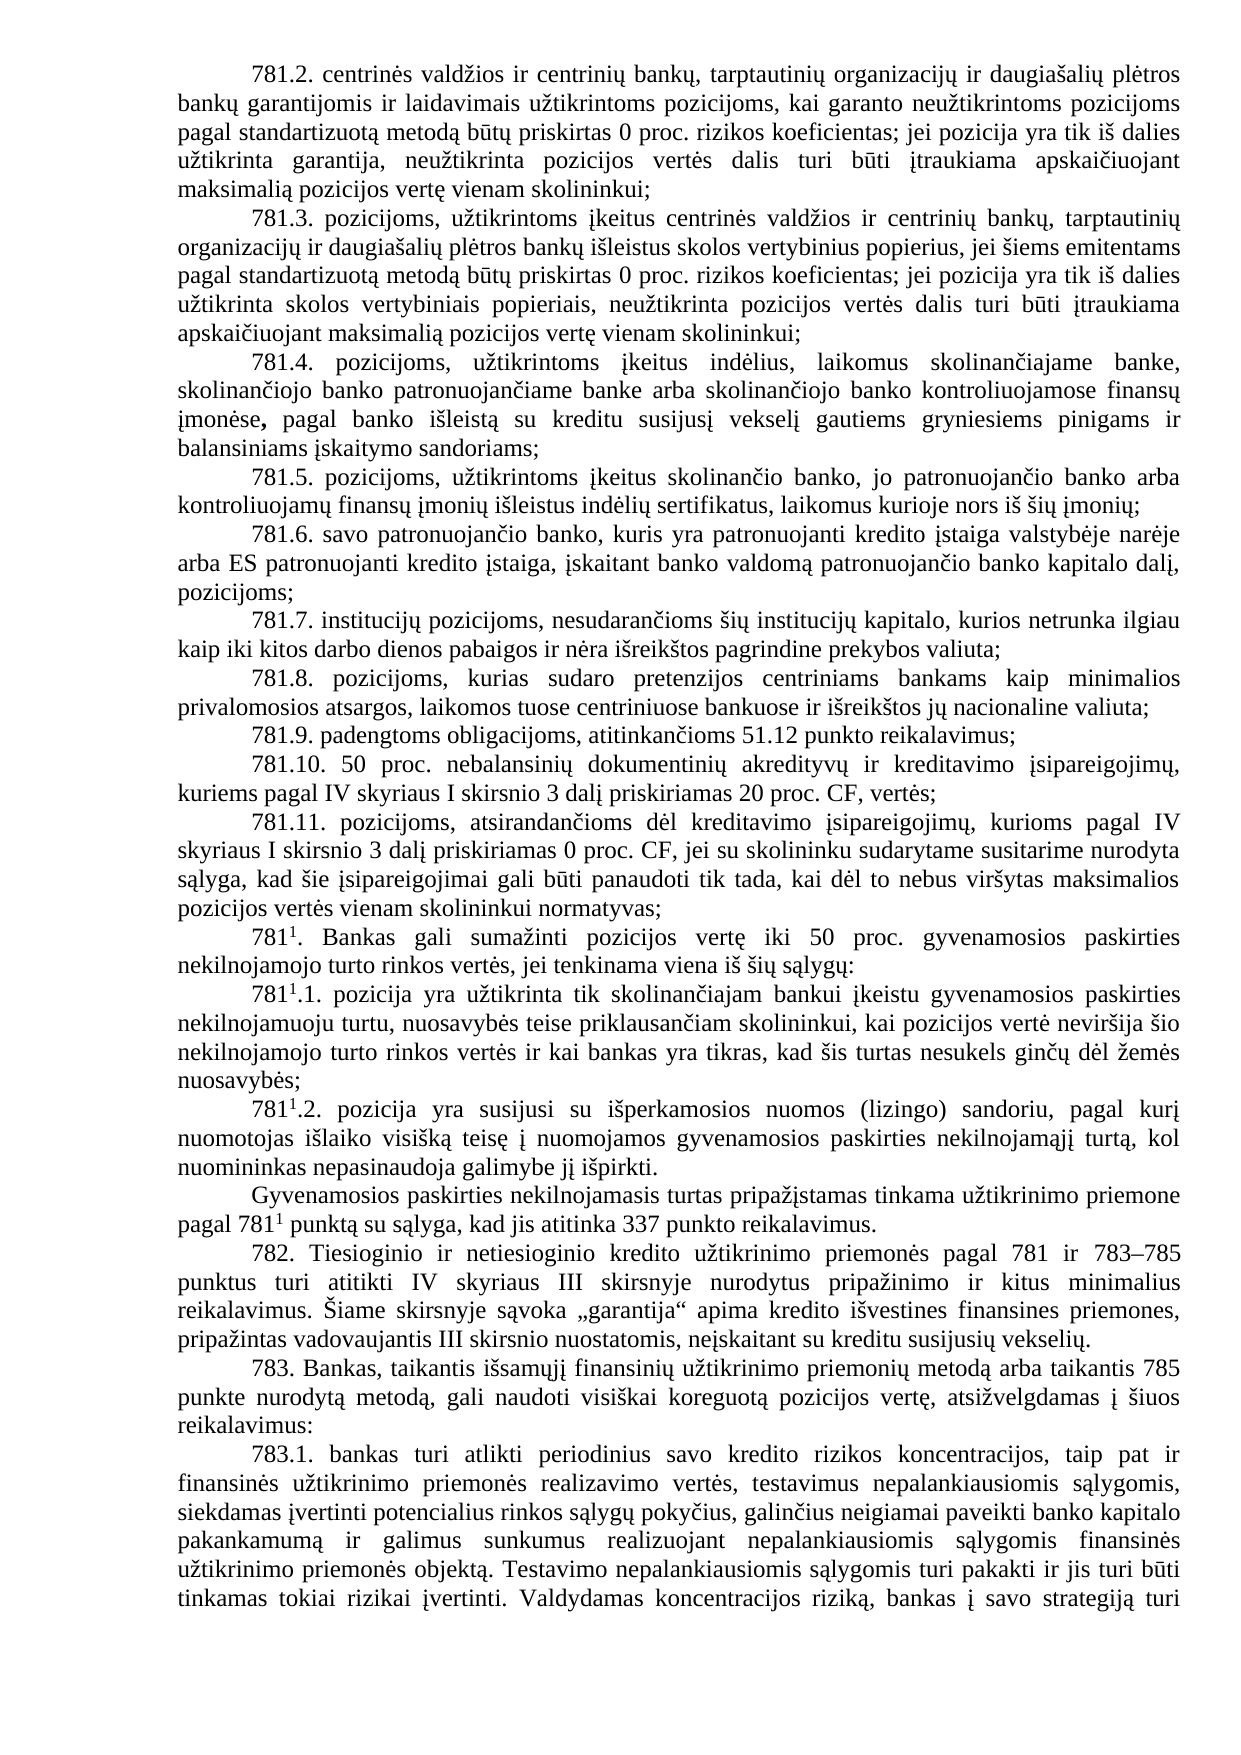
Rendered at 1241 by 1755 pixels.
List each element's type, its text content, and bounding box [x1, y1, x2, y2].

text 781.2. centrinės valdžios ir centrinių bankų, tarptautinių organizacijų ir daugiašalių plėtros bankų garantijomis ir laidavimais užtikrintoms pozicijoms, kai garanto neužtikrintoms pozicijoms pagal standartizuotą metodą būtų priskirtas 0 proc. rizikos koeficientas; jei pozicija yra tik iš dalies užtikrinta garantija, neužtikrinta pozicijos vertės dalis turi būti įtraukiama apskaičiuojant maksimalią pozicijos vertę vienam skolininkui; [177, 59, 1181, 203]
text 782. Tiesioginio ir netiesioginio kredito užtikrinimo priemonės pagal 781 ir 783–785 punktus turi atitikti IV skyriaus III skirsnyje nurodytus pripažinimo ir kitus minimalius reikalavimus. Šiame skirsnyje sąvoka „garantija“ apima kredito išvestines finansines priemones, pripažintas vadovaujantis III skirsnio nuostatomis, neįskaitant su kreditu susijusių vekselių. [177, 1238, 1181, 1353]
text 7811. Bankas gali sumažinti pozicijos vertę iki 50 proc. gyvenamosios paskirties nekilnojamojo turto rinkos vertės, jei tenkinama viena iš šių sąlygų: [177, 922, 1181, 979]
text 781.9. padengtoms obligacijoms, atitinkančioms 51.12 punkto reikalavimus; [177, 720, 1181, 749]
text 781.4. pozicijoms, užtikrintoms įkeitus indėlius, laikomus skolinančiajame banke, skolinančiojo banko patronuojančiame banke arba skolinančiojo banko kontroliuojamose finansų įmonėse, pagal banko išleistą su kreditu susijusį vekselį gautiems gryniesiems pinigams ir balansiniams įskaitymo sandoriams; [177, 347, 1181, 462]
text 781.5. pozicijoms, užtikrintoms įkeitus skolinančio banko, jo patronuojančio banko arba kontroliuojamų finansų įmonių išleistus indėlių sertifikatus, laikomus kurioje nors iš šių įmonių; [177, 462, 1181, 519]
text 781.8. pozicijoms, kurias sudaro pretenzijos centriniams bankams kaip minimalios privalomosios atsargos, laikomos tuose centriniuose bankuose ir išreikštos jų nacionaline valiuta; [177, 663, 1181, 720]
text 781.3. pozicijoms, užtikrintoms įkeitus centrinės valdžios ir centrinių bankų, tarptautinių organizacijų ir daugiašalių plėtros bankų išleistus skolos vertybinius popierius, jei šiems emitentams pagal standartizuotą metodą būtų priskirtas 0 proc. rizikos koeficientas; jei pozicija yra tik iš dalies užtikrinta skolos vertybiniais popieriais, neužtikrinta pozicijos vertės dalis turi būti įtraukiama apskaičiuojant maksimalią pozicijos vertę vienam skolininkui; [177, 203, 1181, 347]
text 781.10. 50 proc. nebalansinių dokumentinių akredityvų ir kreditavimo įsipareigojimų, kuriems pagal IV skyriaus I skirsnio 3 dalį priskiriamas 20 proc. CF, vertės; [177, 749, 1181, 807]
text 7811.1. pozicija yra užtikrinta tik skolinančiajam bankui įkeistu gyvenamosios paskirties nekilnojamuoju turtu, nuosavybės teise priklausančiam skolininkui, kai pozicijos vertė neviršija šio nekilnojamojo turto rinkos vertės ir kai bankas yra tikras, kad šis turtas nesukels ginčų dėl žemės nuosavybės; [177, 979, 1181, 1094]
text 783. Bankas, taikantis išsamųjį finansinių užtikrinimo priemonių metodą arba taikantis 785 punkte nurodytą metodą, gali naudoti visiškai koreguotą pozicijos vertę, atsižvelgdamas į šiuos reikalavimus: [177, 1353, 1181, 1439]
text 783.1. bankas turi atlikti periodinius savo kredito rizikos koncentracijos, taip pat ir finansinės užtikrinimo priemonės realizavimo vertės, testavimus nepalankiausiomis sąlygomis, siekdamas įvertinti potencialius rinkos sąlygų pokyčius, galinčius neigiamai paveikti banko kapitalo pakankamumą ir galimus sunkumus realizuojant nepalankiausiomis sąlygomis finansinės užtikrinimo priemonės objektą. Testavimo nepalankiausiomis sąlygomis turi pakakti ir jis turi būti tinkamas tokiai rizikai įvertinti. Valdydamas koncentracijos riziką, bankas į savo strategiją turi [177, 1439, 1181, 1612]
text 781.11. pozicijoms, atsirandančioms dėl kreditavimo įsipareigojimų, kurioms pagal IV skyriaus I skirsnio 3 dalį priskiriamas 0 proc. CF, jei su skolininku sudarytame susitarime nurodyta sąlyga, kad šie įsipareigojimai gali būti panaudoti tik tada, kai dėl to nebus viršytas maksimalios pozicijos vertės vienam skolininkui normatyvas; [177, 807, 1181, 922]
text 781.7. institucijų pozicijoms, nesudarančioms šių institucijų kapitalo, kurios netrunka ilgiau kaip iki kitos darbo dienos pabaigos ir nėra išreikštos pagrindine prekybos valiuta; [177, 605, 1181, 663]
text 781.6. savo patronuojančio banko, kuris yra patronuojanti kredito įstaiga valstybėje narėje arba ES patronuojanti kredito įstaiga, įskaitant banko valdomą patronuojančio banko kapitalo dalį, pozicijoms; [177, 519, 1181, 605]
text 7811.2. pozicija yra susijusi su išperkamosios nuomos (lizingo) sandoriu, pagal kurį nuomotojas išlaiko visišką teisę į nuomojamos gyvenamosios paskirties nekilnojamąjį turtą, kol nuomininkas nepasinaudoja galimybe jį išpirkti. [177, 1094, 1181, 1180]
text Gyvenamosios paskirties nekilnojamasis turtas pripažįstamas tinkama užtikrinimo priemone pagal 7811 punktą su sąlyga, kad jis atitinka 337 punkto reikalavimus. [177, 1180, 1181, 1238]
